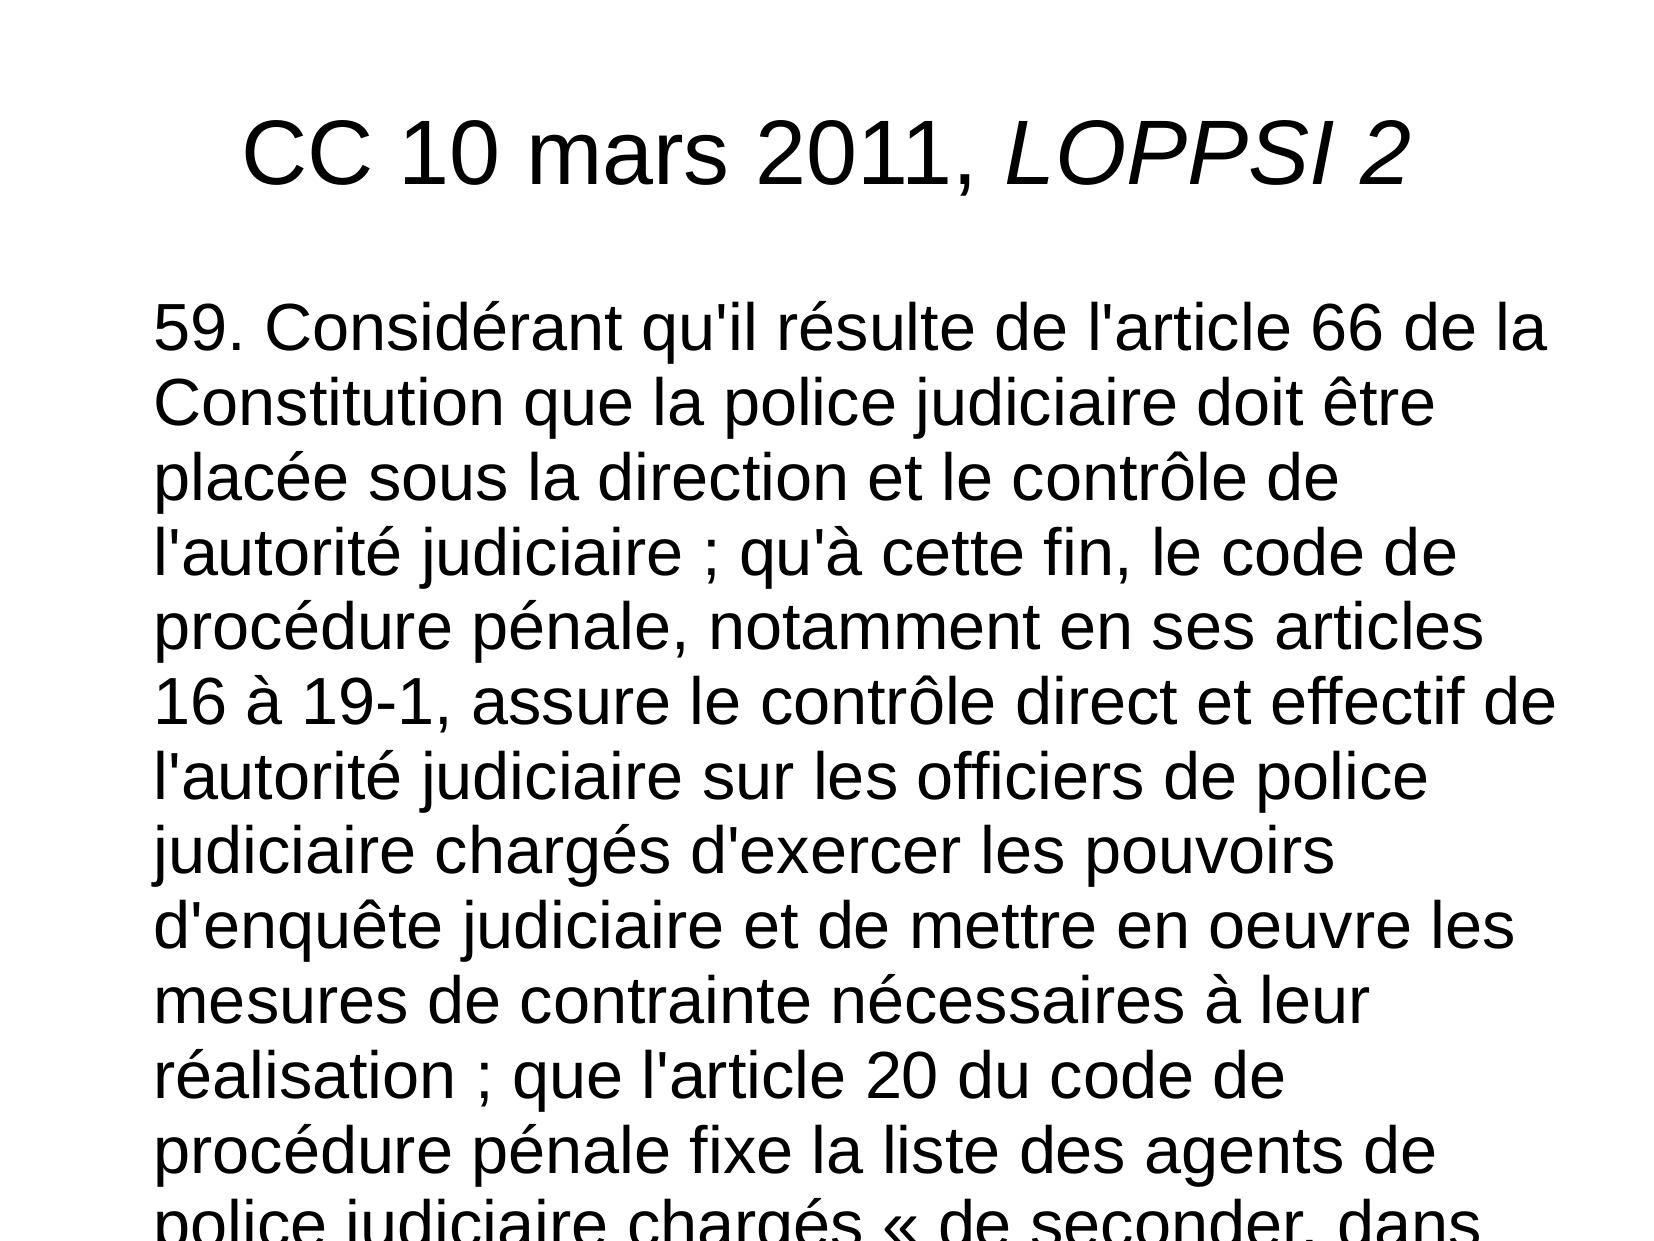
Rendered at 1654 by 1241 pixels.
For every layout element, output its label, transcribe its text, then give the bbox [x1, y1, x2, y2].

list 59. Considérant qu'il résulte de l'article 66 de la Constitution que la police judiciaire doit être placée sous la direction et le contrôle de l'autorité judiciaire ; qu'à cette fin, le code de procédure pénale, notamment en ses articles 16 à 19-1, assure le contrôle direct et effectif de l'autorité judiciaire sur les officiers de police judiciaire chargés d'exercer les pouvoirs d'enquête judiciaire et de mettre en oeuvre les mesures de contrainte nécessaires à leur réalisation ; que l'article 20 du code de procédure pénale fixe la liste des agents de police judiciaire chargés « de seconder, dans l'exercice de leurs fonctions, les officiers de police judiciaire ; de constater les crimes, délits ou contraventions et d'en dresser procès-verbal ; de recevoir par procès-verbal les déclarations qui leur sont faites par toutes personnes susceptibles de leur fournir des indices, preuves et renseignements sur les auteurs et complices de ces infractions » ; que l'exigence de direction et de contrôle de l'autorité judiciaire sur la police judiciaire ne serait pas respectée si des pouvoirs généraux d'enquête criminelle ou délictuelle étaient confiés à des agents qui, relevant des autorités communales, ne sont pas mis à la disposition des officiers de police judiciaire ; [82, 290, 1571, 1010]
title CC 10 mars 2011, LOPPSI 2 [82, 49, 1571, 257]
